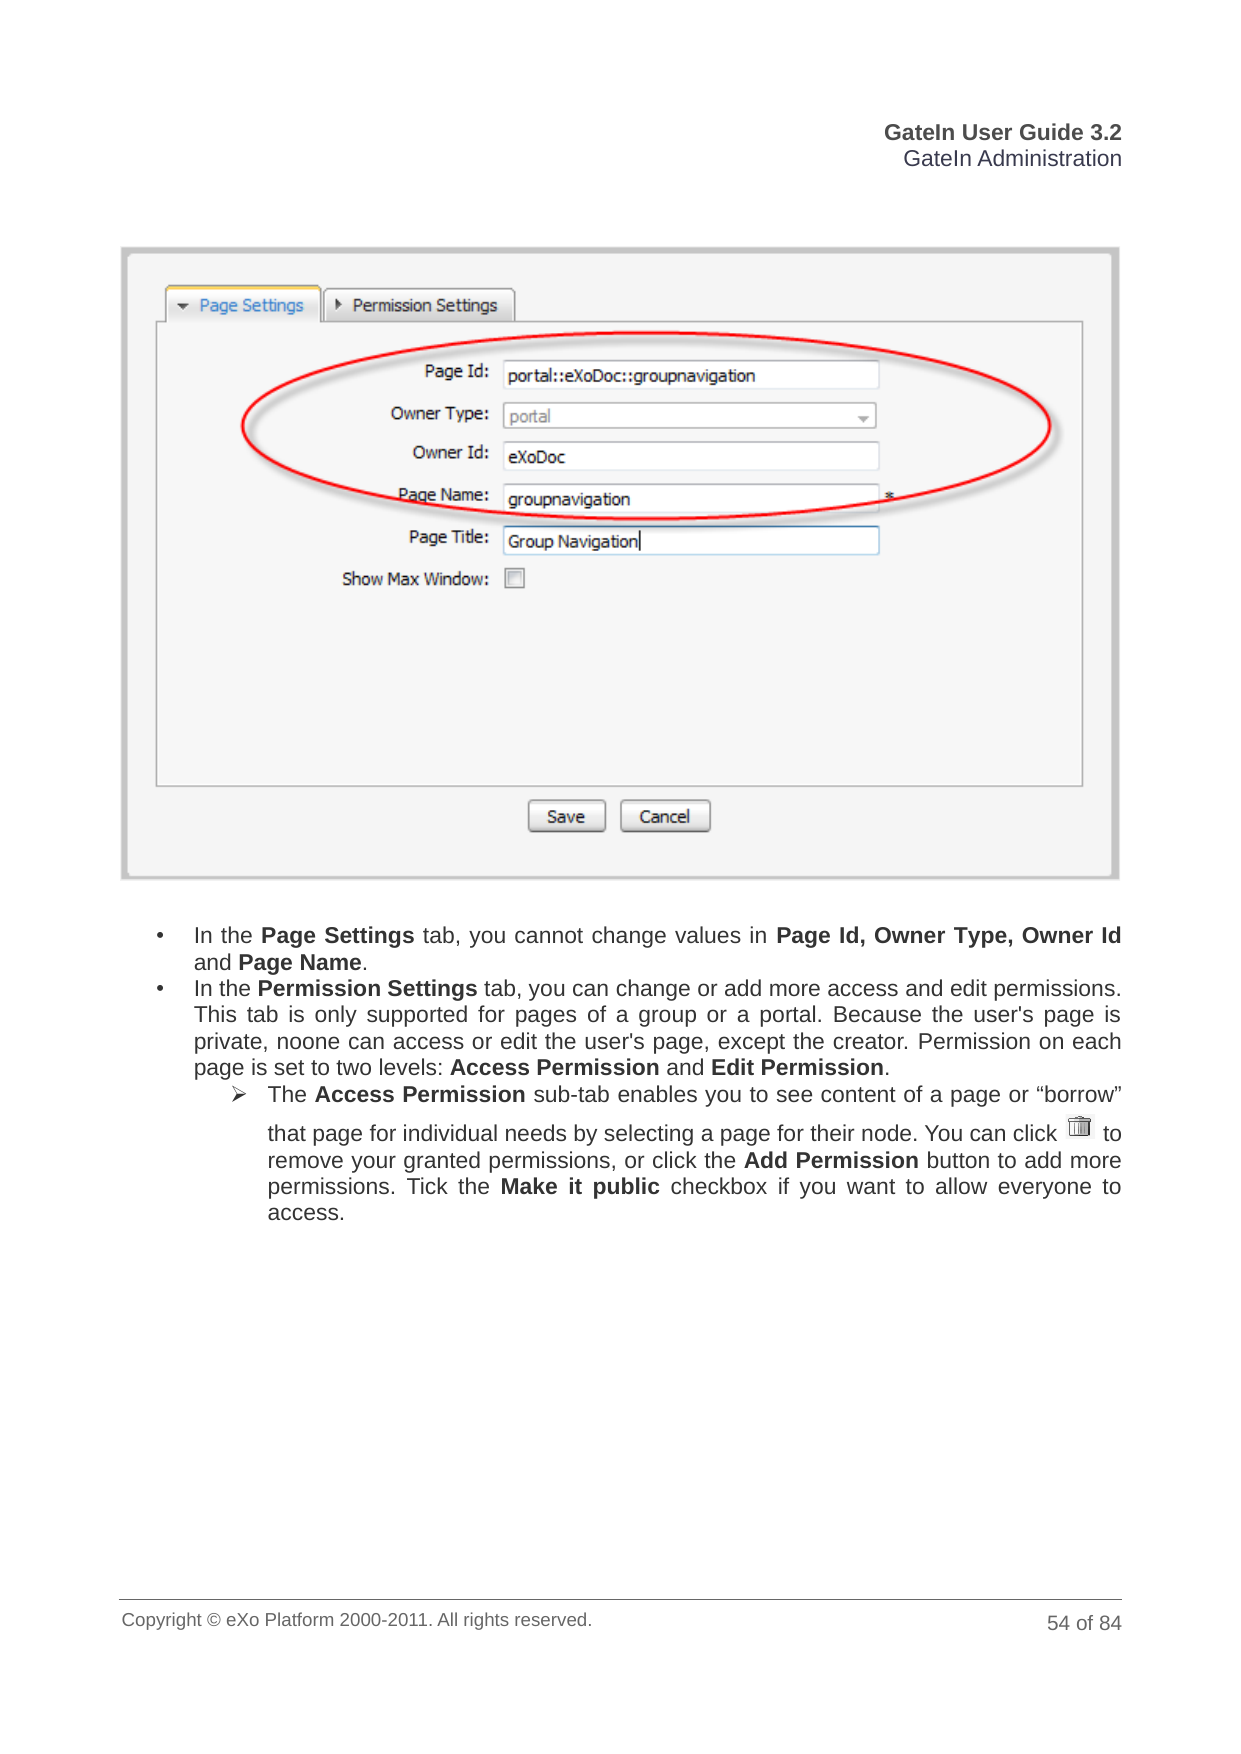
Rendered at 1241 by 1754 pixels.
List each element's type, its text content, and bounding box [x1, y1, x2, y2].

list In the Permission Settings tab, you can change or add more access and edit permissions. This tab is only supported for pages of a group or a portal. Because the user's page is private, noone can access or edit the user's page, except the creator. Permission on each page is set to two levels: Access Permission and Edit Permission. [156, 975, 1122, 1081]
list The Access Permission sub-tab enables you to see content of a page or “borrow” that page for individual needs by selecting a page for their node. You can clickto remove your granted permissions, or click the Add Permission button to add more permissions. Tick the Make it public checkbox if you want to allow everyone to access. [230, 1081, 1122, 1226]
picture [120, 246, 1121, 881]
picture [1065, 1114, 1096, 1139]
list In the Page Settings tab, you cannot change values in Page Id, Owner Type, Owner Id and Page Name. [156, 922, 1122, 975]
